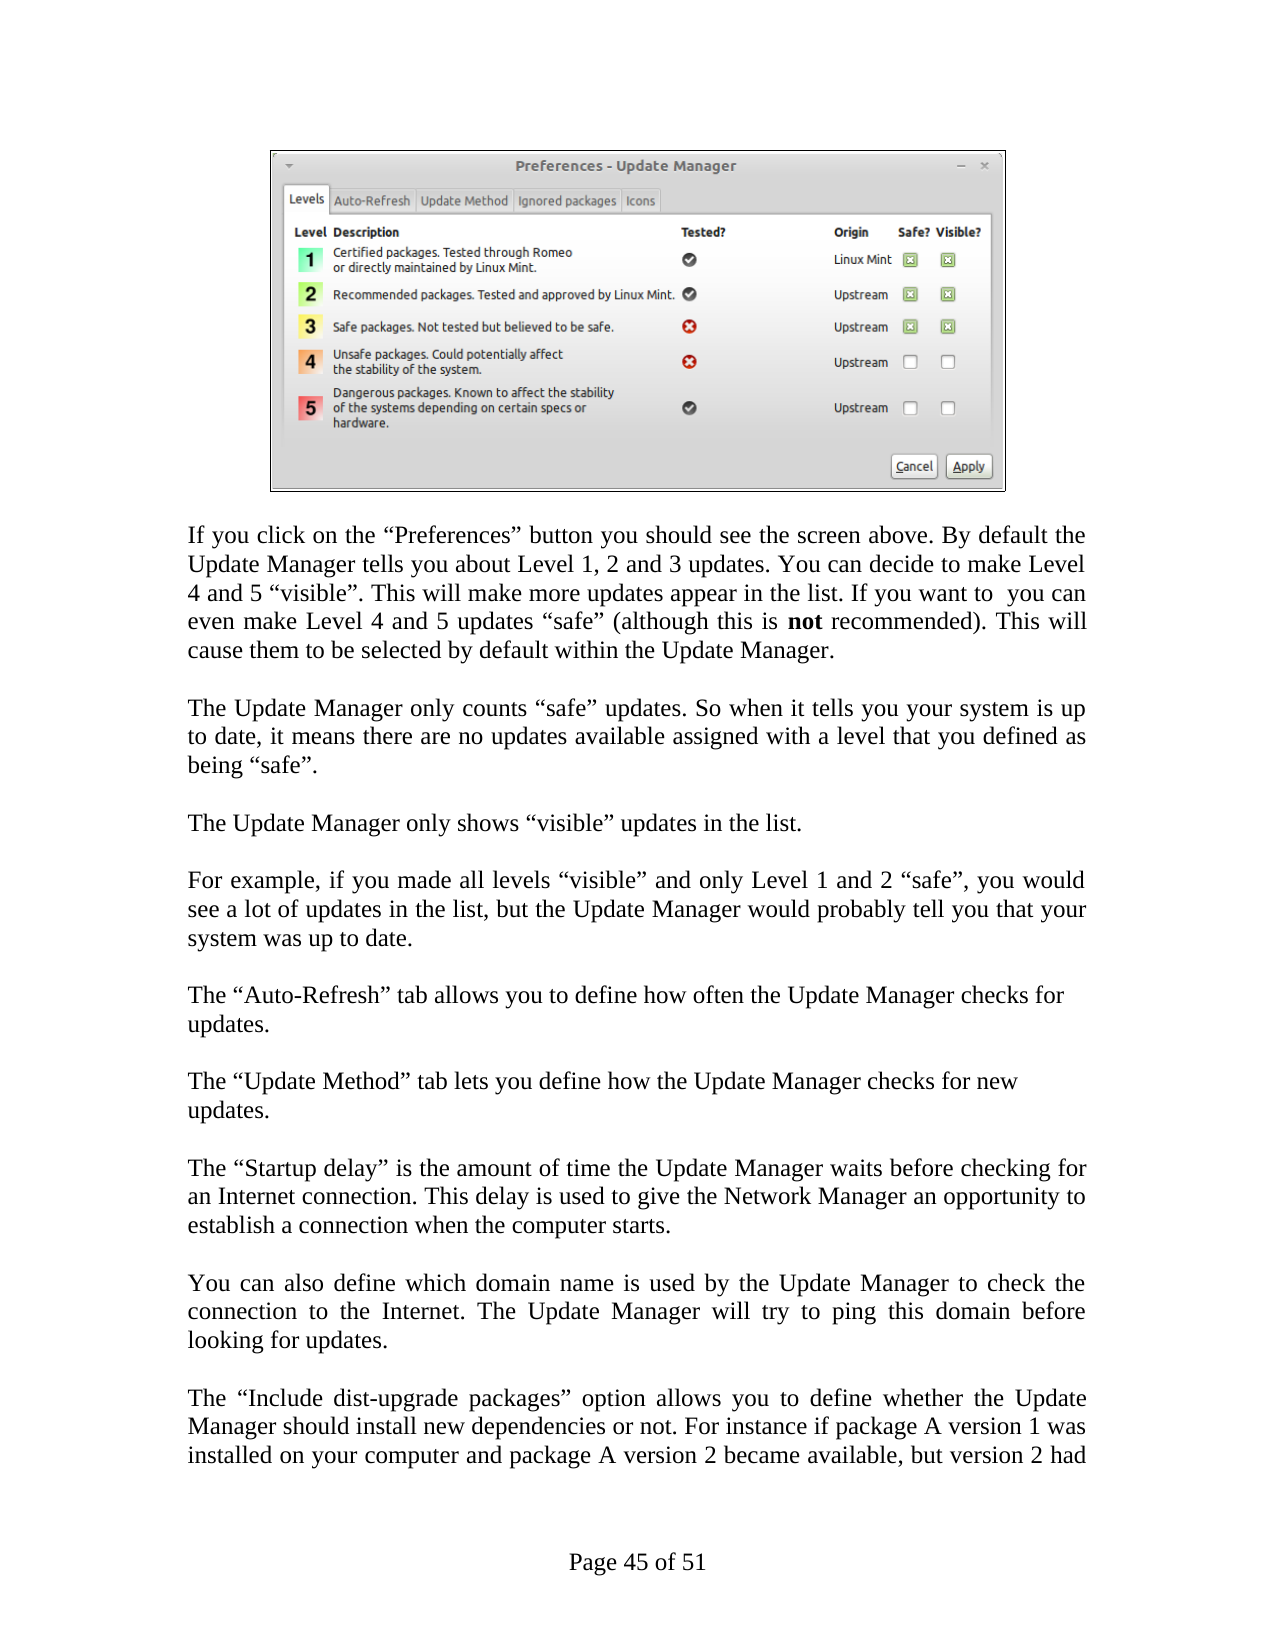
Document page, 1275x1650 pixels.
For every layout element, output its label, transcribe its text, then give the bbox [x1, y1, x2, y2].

text The “Include dist-upgrade packages” option allows you to define whether the Update Manager should install new dependencies or not. For instance if package A version 1 was installed on your computer and package A version 2 became available, but version 2 had [187, 1383, 1087, 1469]
text The “Auto-Refresh” tab allows you to define how often the Update Manager checks for updates. [187, 980, 1087, 1038]
text You can also define which domain name is used by the Update Manager to check the connection to the Internet. The Update Manager will try to ping this domain before looking for updates. [187, 1268, 1087, 1354]
text For example, if you made all levels “visible” and only Level 1 and 2 “safe”, you would see a lot of updates in the list, but the Update Manager would probably tell you that your system was up to date. [187, 865, 1087, 951]
text The Update Manager only shows “visible” updates in the list. [187, 808, 1087, 836]
text The Update Manager only counts “safe” updates. So when it tells you your system is up to date, it means there are no updates available assigned with a level that you defined as being “safe”. [187, 693, 1087, 779]
picture [272, 153, 1003, 489]
text The “Startup delay” is the amount of time the Update Manager waits before checking for an Internet connection. This delay is used to give the Network Manager an opportunity to establish a connection when the computer starts. [187, 1153, 1087, 1239]
text The “Update Method” tab lets you define how the Update Manager checks for new updates. [187, 1066, 1087, 1124]
